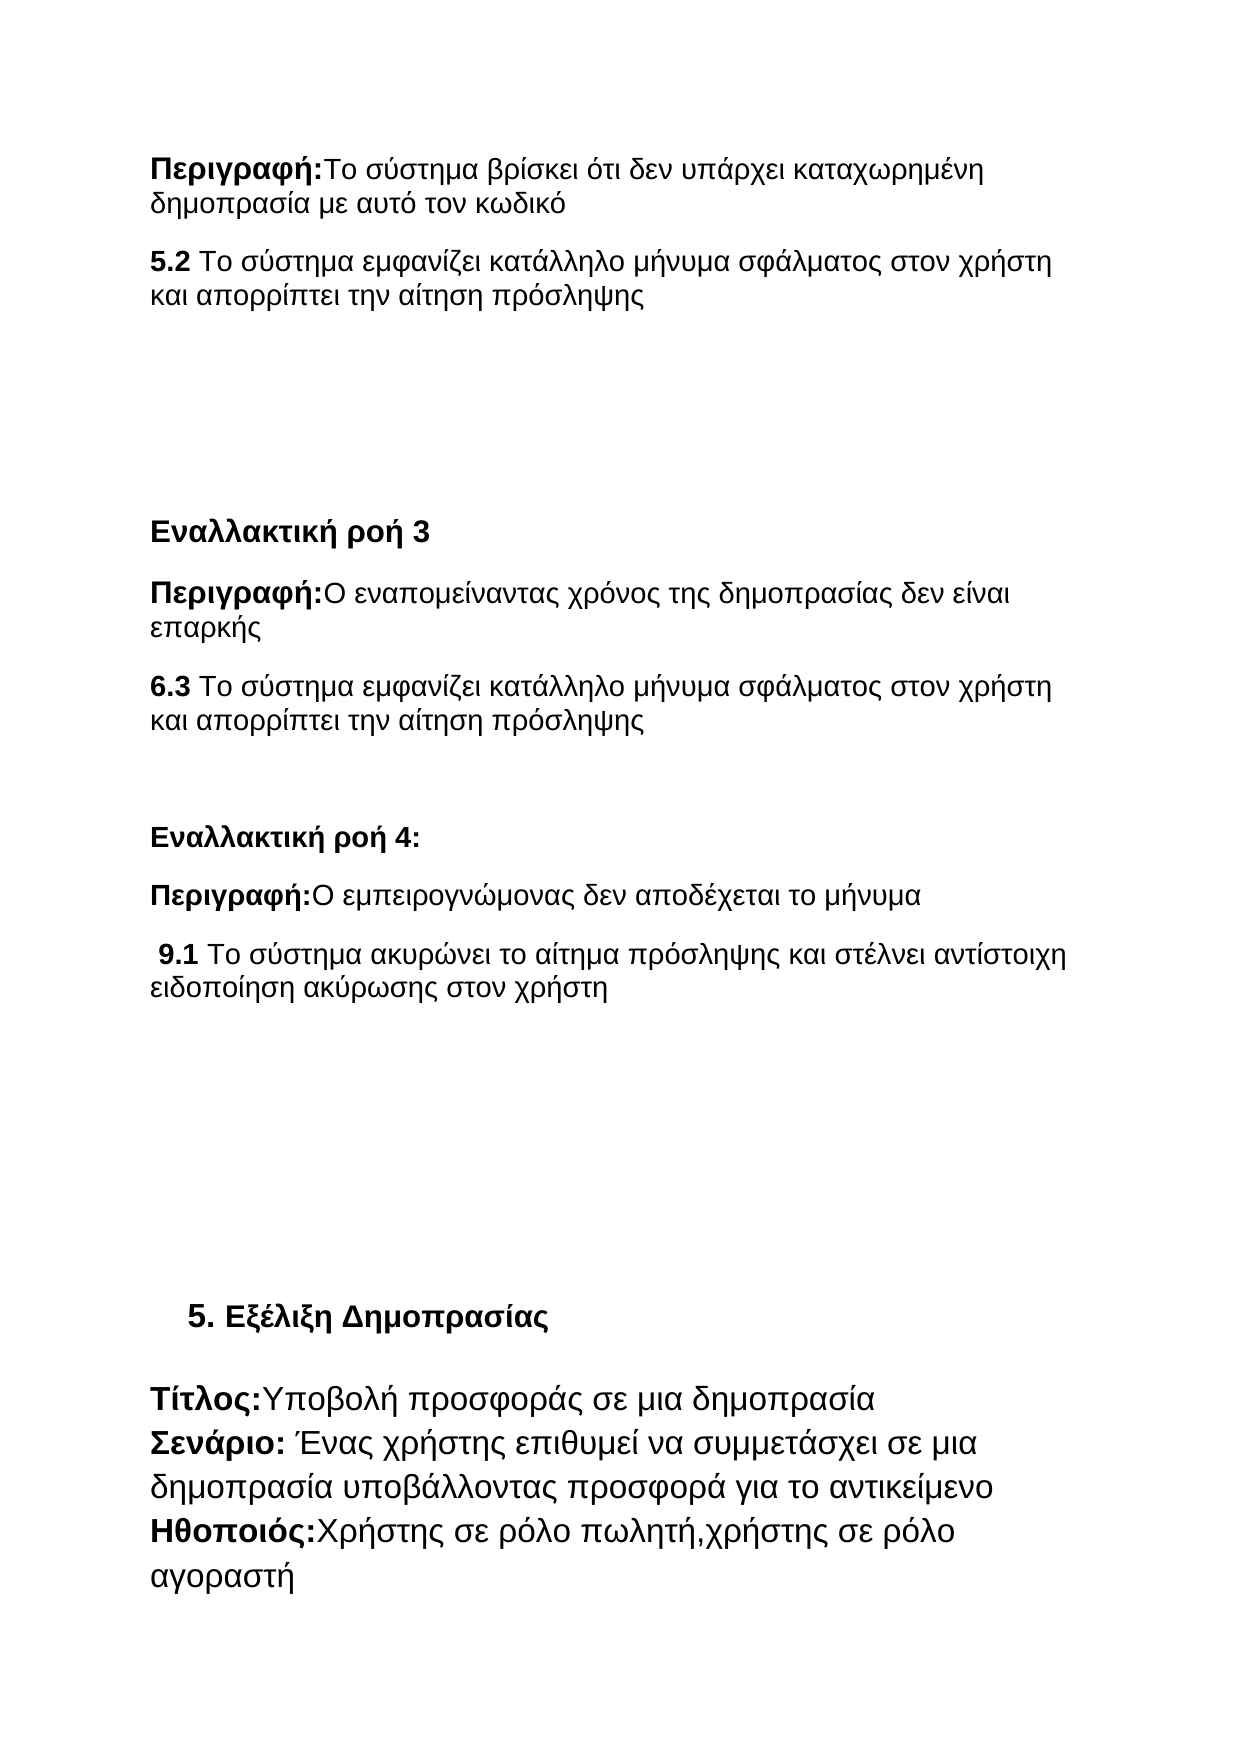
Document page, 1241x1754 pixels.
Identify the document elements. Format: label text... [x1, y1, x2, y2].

text Περιγραφή:Ο εμπειρογνώμονας δεν αποδέχεται το μήνυμα [150, 878, 1090, 912]
text 9.1 Το σύστημα ακυρώνει το αίτημα πρόσληψης και στέλνει αντίστοιχη ειδοποίηση ακύρωσης στον χρήστη [150, 937, 1090, 1004]
text Ηθοποιός:Χρήστης σε ρόλο πωλητή,χρήστης σε ρόλο αγοραστή [150, 1512, 1090, 1594]
text Περιγραφή:Ο εναπομείναντας χρόνος της δημοπρασίας δεν είναι επαρκής [150, 574, 1090, 644]
text Εναλλακτική ροή 4: [150, 819, 1090, 853]
text Περιγραφή:Το σύστημα βρίσκει ότι δεν υπάρχει καταχωρημένη δημοπρασία με αυτό τον κωδικό [150, 150, 1090, 219]
text 6.3 Το σύστημα εμφανίζει κατάλληλο μήνυμα σφάλματος στον χρήστη και απορρίπτει την αίτηση πρόσληψης [150, 669, 1090, 736]
text 5.2 Το σύστημα εμφανίζει κατάλληλο μήνυμα σφάλματος στον χρήστη και απορρίπτει την αίτηση πρόσληψης [150, 244, 1090, 338]
list Εξέλιξη Δημοπρασίας [187, 1296, 1090, 1335]
text Σενάριο: Ένας χρήστης επιθυμεί να συμμετάσχει σε μια δημοπρασία υποβάλλοντας προσφορά για το αντικείμενο [150, 1423, 1090, 1506]
text Εναλλακτική ροή 3 [150, 480, 1090, 549]
text Τίτλος:Υποβολή προσφοράς σε μια δημοπρασία [150, 1379, 1090, 1417]
